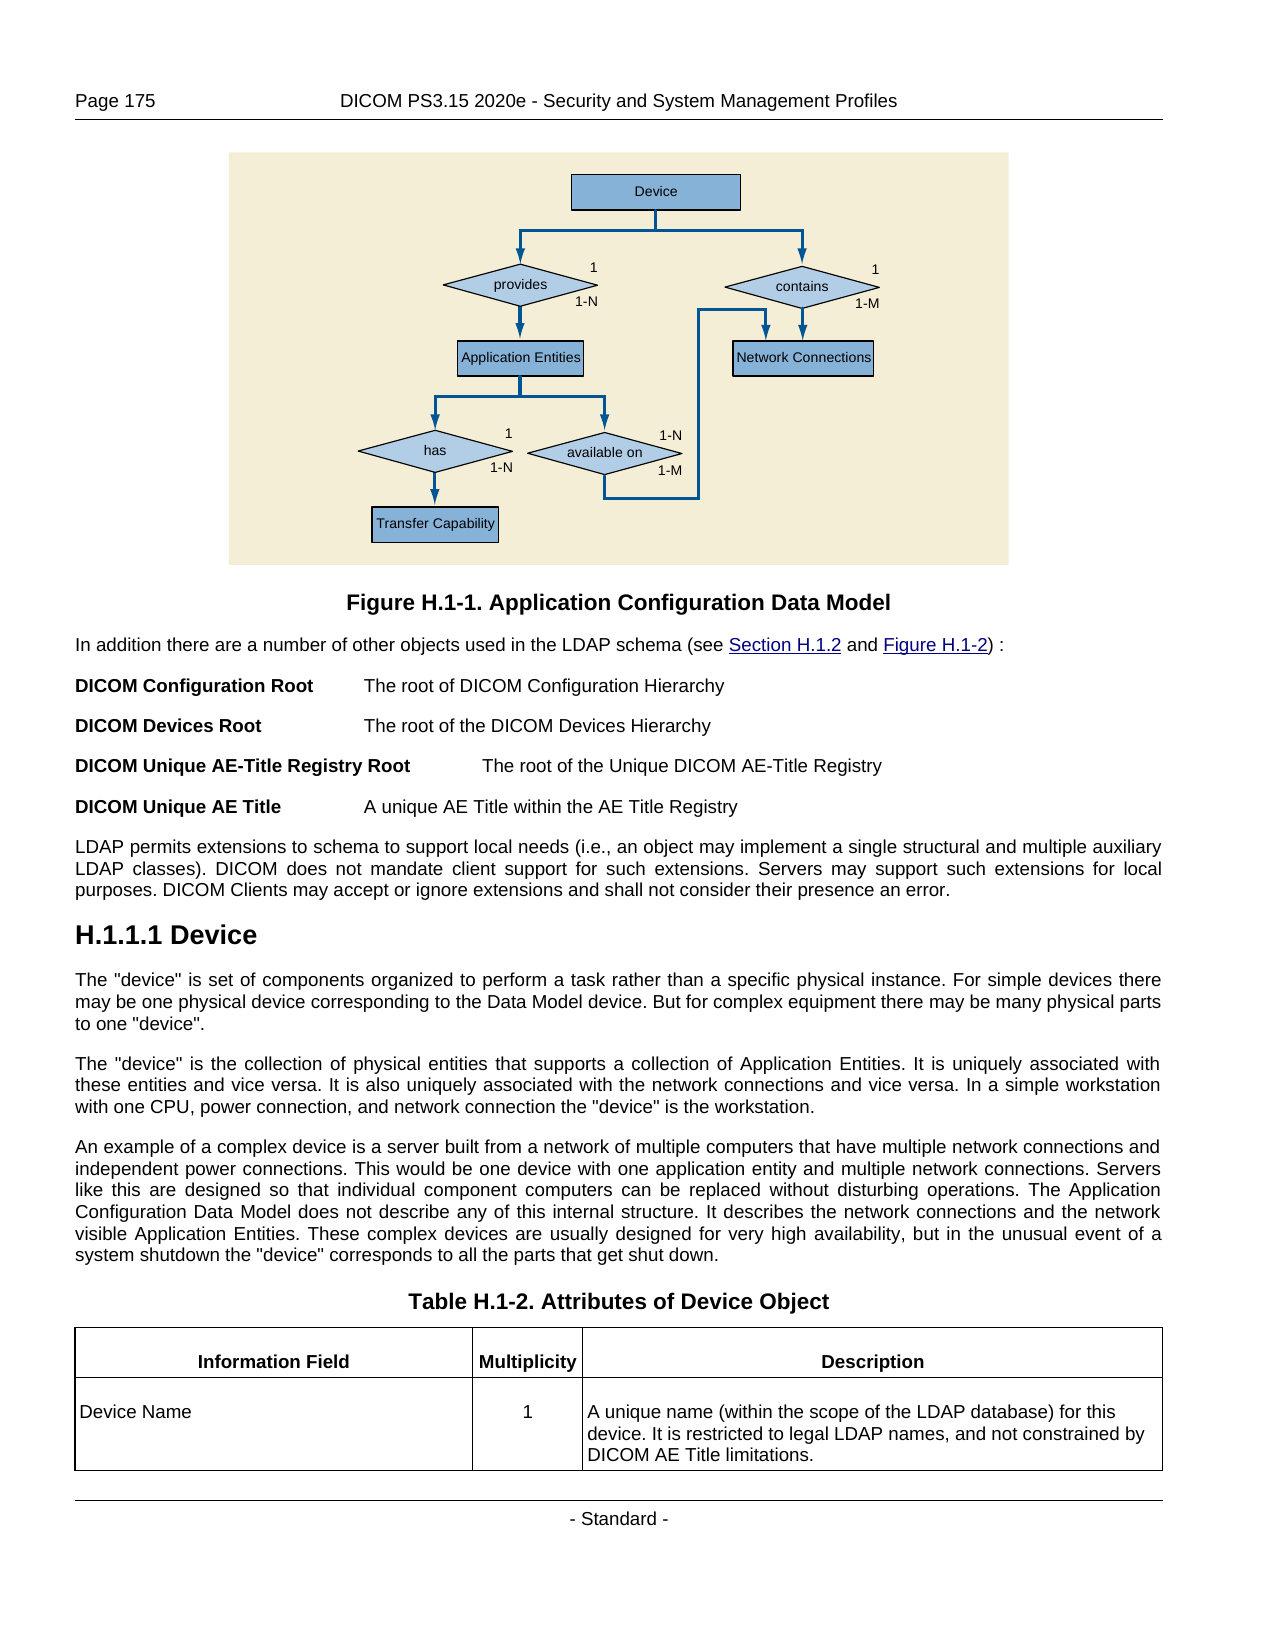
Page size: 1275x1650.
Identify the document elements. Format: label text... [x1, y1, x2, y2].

table_header Information Field [76, 1328, 472, 1377]
text DICOM Configuration Root The root of DICOM Configuration Hierarchy [75, 674, 1162, 696]
table_header Description [583, 1328, 1162, 1377]
table_cell 1 [473, 1378, 582, 1470]
text Table H.1-2. Attributes of Device Object [75, 1288, 1162, 1314]
text LDAP permits extensions to schema to support local needs (i.e., an object may implement a single structural and multiple auxiliary LDAP classes). DICOM does not mandate client support for such extensions. Servers may support such extensions for local purposes. DICOM Clients may accept or ignore extensions and shall not consider their presence an error. [75, 836, 1162, 900]
text DICOM Unique AE Title A unique AE Title within the AE Title Registry [75, 795, 1162, 817]
table_header Multiplicity [473, 1328, 582, 1377]
text An example of a complex device is a server built from a network of multiple computers that have multiple network connections and independent power connections. This would be one device with one application entity and multiple network connections. Servers like this are designed so that individual component computers can be replaced without disturbing operations. The Application Configuration Data Model does not describe any of this internal structure. It describes the network connections and the network visible Application Entities. These complex devices are usually designed for very high availability, but in the unusual event of a system shutdown the "device" corresponds to all the parts that get shut down. [75, 1136, 1162, 1265]
text Figure H.1-1. Application Configuration Data Model [75, 589, 1162, 615]
text H.1.1.1 Device [75, 919, 1162, 950]
text In addition there are a number of other objects used in the LDAP schema (see Section H.1.2 and Figure H.1-2) : [75, 634, 1162, 656]
table_cell Device Name [76, 1378, 472, 1470]
text The "device" is the collection of physical entities that supports a collection of Application Entities. It is uniquely associated with these entities and vice versa. It is also uniquely associated with the network connections and vice versa. In a simple workstation with one CPU, power connection, and network connection the "device" is the workstation. [75, 1053, 1162, 1117]
text The "device" is set of components organized to perform a task rather than a specific physical instance. For simple devices there may be one physical device corresponding to the Data Model device. But for complex equipment there may be many physical parts to one "device". [75, 969, 1162, 1034]
text DICOM Unique AE-Title Registry Root The root of the Unique DICOM AE-Title Registry [75, 755, 1162, 777]
table_cell A unique name (within the scope of the LDAP database) for this device. It is restricted to legal LDAP names, and not constrained by DICOM AE Title limitations. [583, 1378, 1162, 1470]
text DICOM Devices Root The root of the DICOM Devices Hierarchy [75, 715, 1162, 736]
